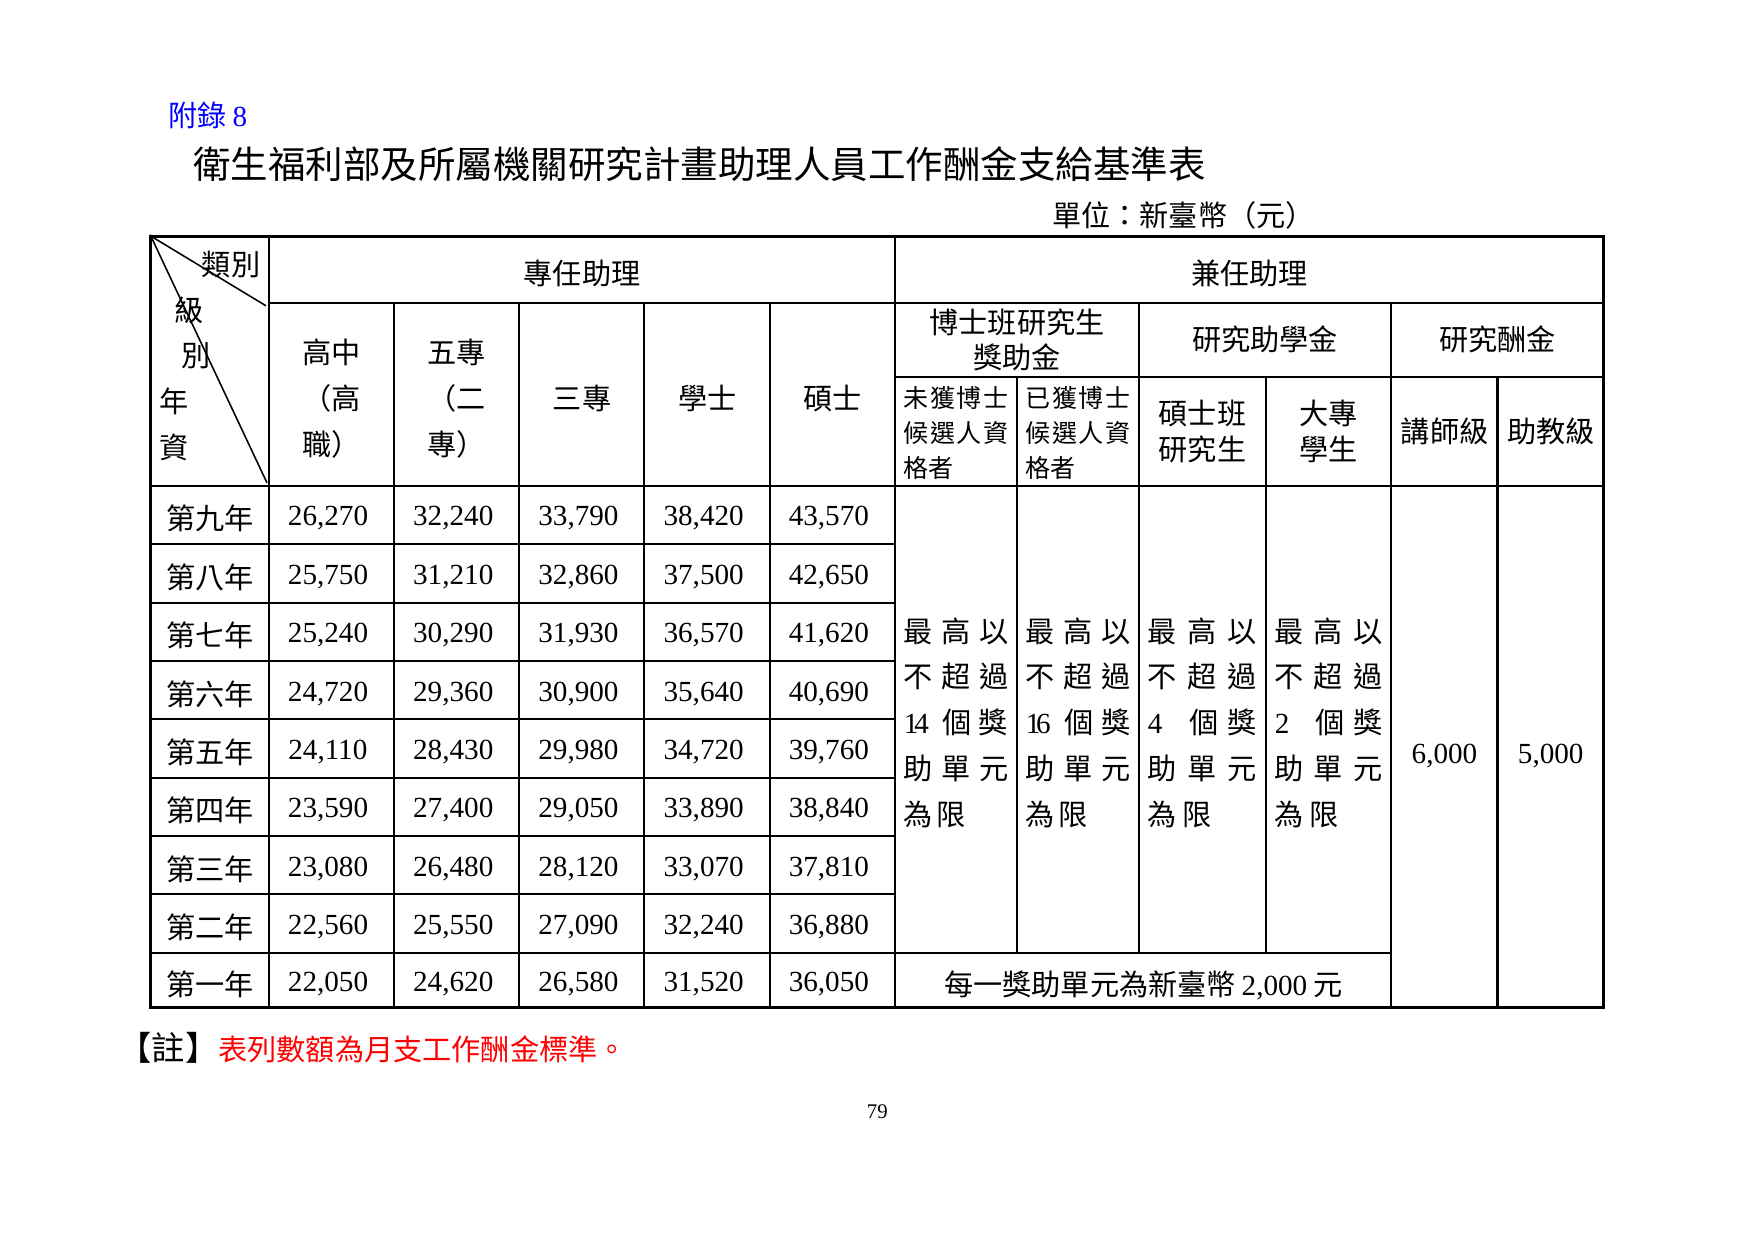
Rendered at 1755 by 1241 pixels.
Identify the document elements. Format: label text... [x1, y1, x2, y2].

table_cell 31,210 [395, 545, 518, 602]
table_cell 第八年 [152, 545, 268, 602]
table_cell 36,880 [771, 895, 894, 952]
table_cell 32,860 [520, 545, 643, 602]
table_cell 博士班研究生 獎助金 [896, 304, 1138, 376]
table_cell 碩士 [771, 304, 894, 485]
table_cell 35,640 [645, 662, 769, 718]
table_cell 38,840 [771, 779, 894, 835]
table_cell 每一獎助單元為新臺幣2,000元 [896, 954, 1390, 1006]
table_cell 24,720 [270, 662, 393, 718]
table_cell 6,000 [1392, 487, 1496, 1006]
table_cell 碩士班 研究生 [1140, 378, 1265, 485]
table_cell 39,760 [771, 720, 894, 777]
table_cell 25,550 [395, 895, 518, 952]
table_cell 32,240 [645, 895, 769, 952]
text 衛生福利部及所屬機關研究計畫助理人員工作酬金支給基準表 [81, 134, 1754, 189]
table_cell 最高以不超過14個獎助單元為限 [896, 487, 1016, 952]
table_cell 未獲博士候選人資格者 [896, 378, 1016, 485]
table_cell 最高以不超過 2 個獎助單元為限 [1267, 487, 1390, 952]
table_cell 33,070 [645, 837, 769, 893]
table_cell 23,590 [270, 779, 393, 835]
table_cell 第五年 [152, 720, 268, 777]
table_cell 已獲博士候選人資格者 [1018, 378, 1138, 485]
table_cell 助教級 [1499, 378, 1602, 485]
text 附錄8 [81, 89, 1754, 134]
table_cell 最高以不超過 16個獎助單元為限 [1018, 487, 1138, 952]
table_cell 25,240 [270, 604, 393, 660]
table_cell 23,080 [270, 837, 393, 893]
table_cell 5,000 [1499, 487, 1602, 1006]
table_cell 高中 （高職） [270, 304, 393, 485]
text 單位：新臺幣（元） [118, 189, 1636, 234]
table_cell 26,270 [270, 487, 393, 543]
table_cell 22,560 [270, 895, 393, 952]
table_cell 第九年 [152, 487, 268, 543]
table_cell 33,890 [645, 779, 769, 835]
table_cell 28,430 [395, 720, 518, 777]
table_cell 41,620 [771, 604, 894, 660]
table_cell 32,240 [395, 487, 518, 543]
table_cell 26,480 [395, 837, 518, 893]
table_cell 第七年 [152, 604, 268, 660]
table_cell 37,500 [645, 545, 769, 602]
table_header 專任助理 [270, 238, 894, 302]
table_cell 講師級 [1392, 378, 1496, 485]
table_cell 29,980 [520, 720, 643, 777]
table_cell 31,930 [520, 604, 643, 660]
table_cell 25,750 [270, 545, 393, 602]
table_header 兼任助理 [896, 238, 1602, 302]
table_cell 24,110 [270, 720, 393, 777]
table_cell 30,900 [520, 662, 643, 718]
table_cell 26,580 [520, 954, 643, 1006]
table_cell 38,420 [645, 487, 769, 543]
table_cell 22,050 [270, 954, 393, 1006]
table_cell 42,650 [771, 545, 894, 602]
table_cell 24,620 [395, 954, 518, 1006]
table_cell 27,400 [395, 779, 518, 835]
table_cell 第四年 [152, 779, 268, 835]
table_cell 31,520 [645, 954, 769, 1006]
table_cell 36,050 [771, 954, 894, 1006]
table_cell 29,050 [520, 779, 643, 835]
table_cell 第二年 [152, 895, 268, 952]
table_cell 研究酬金 [1392, 304, 1602, 376]
table_cell 研究助學金 [1140, 304, 1390, 376]
table_cell 33,790 [520, 487, 643, 543]
table_cell 28,120 [520, 837, 643, 893]
table_cell 五專 （二專） [395, 304, 518, 485]
table_cell 36,570 [645, 604, 769, 660]
table_cell 三專 [520, 304, 643, 485]
table_cell 40,690 [771, 662, 894, 718]
table_header 類別 級 別 年 資 [152, 243, 268, 485]
table_cell 27,090 [520, 895, 643, 952]
table_cell 43,570 [771, 487, 894, 543]
table_cell 最高以不超過 4 個獎助單元為限 [1140, 487, 1265, 952]
table_cell 34,720 [645, 720, 769, 777]
table_cell 大專 學生 [1267, 378, 1390, 485]
table_cell 第六年 [152, 662, 268, 718]
table_cell 第一年 [152, 954, 268, 1006]
table_cell 29,360 [395, 662, 518, 718]
table_header 類別 級 別 年 資 [154, 238, 268, 481]
table_cell 37,810 [771, 837, 894, 893]
text 【註】表列數額為月支工作酬金標準。 [118, 1022, 1636, 1070]
table_cell 學士 [645, 304, 769, 485]
table_cell 30,290 [395, 604, 518, 660]
table_cell 第三年 [152, 837, 268, 893]
